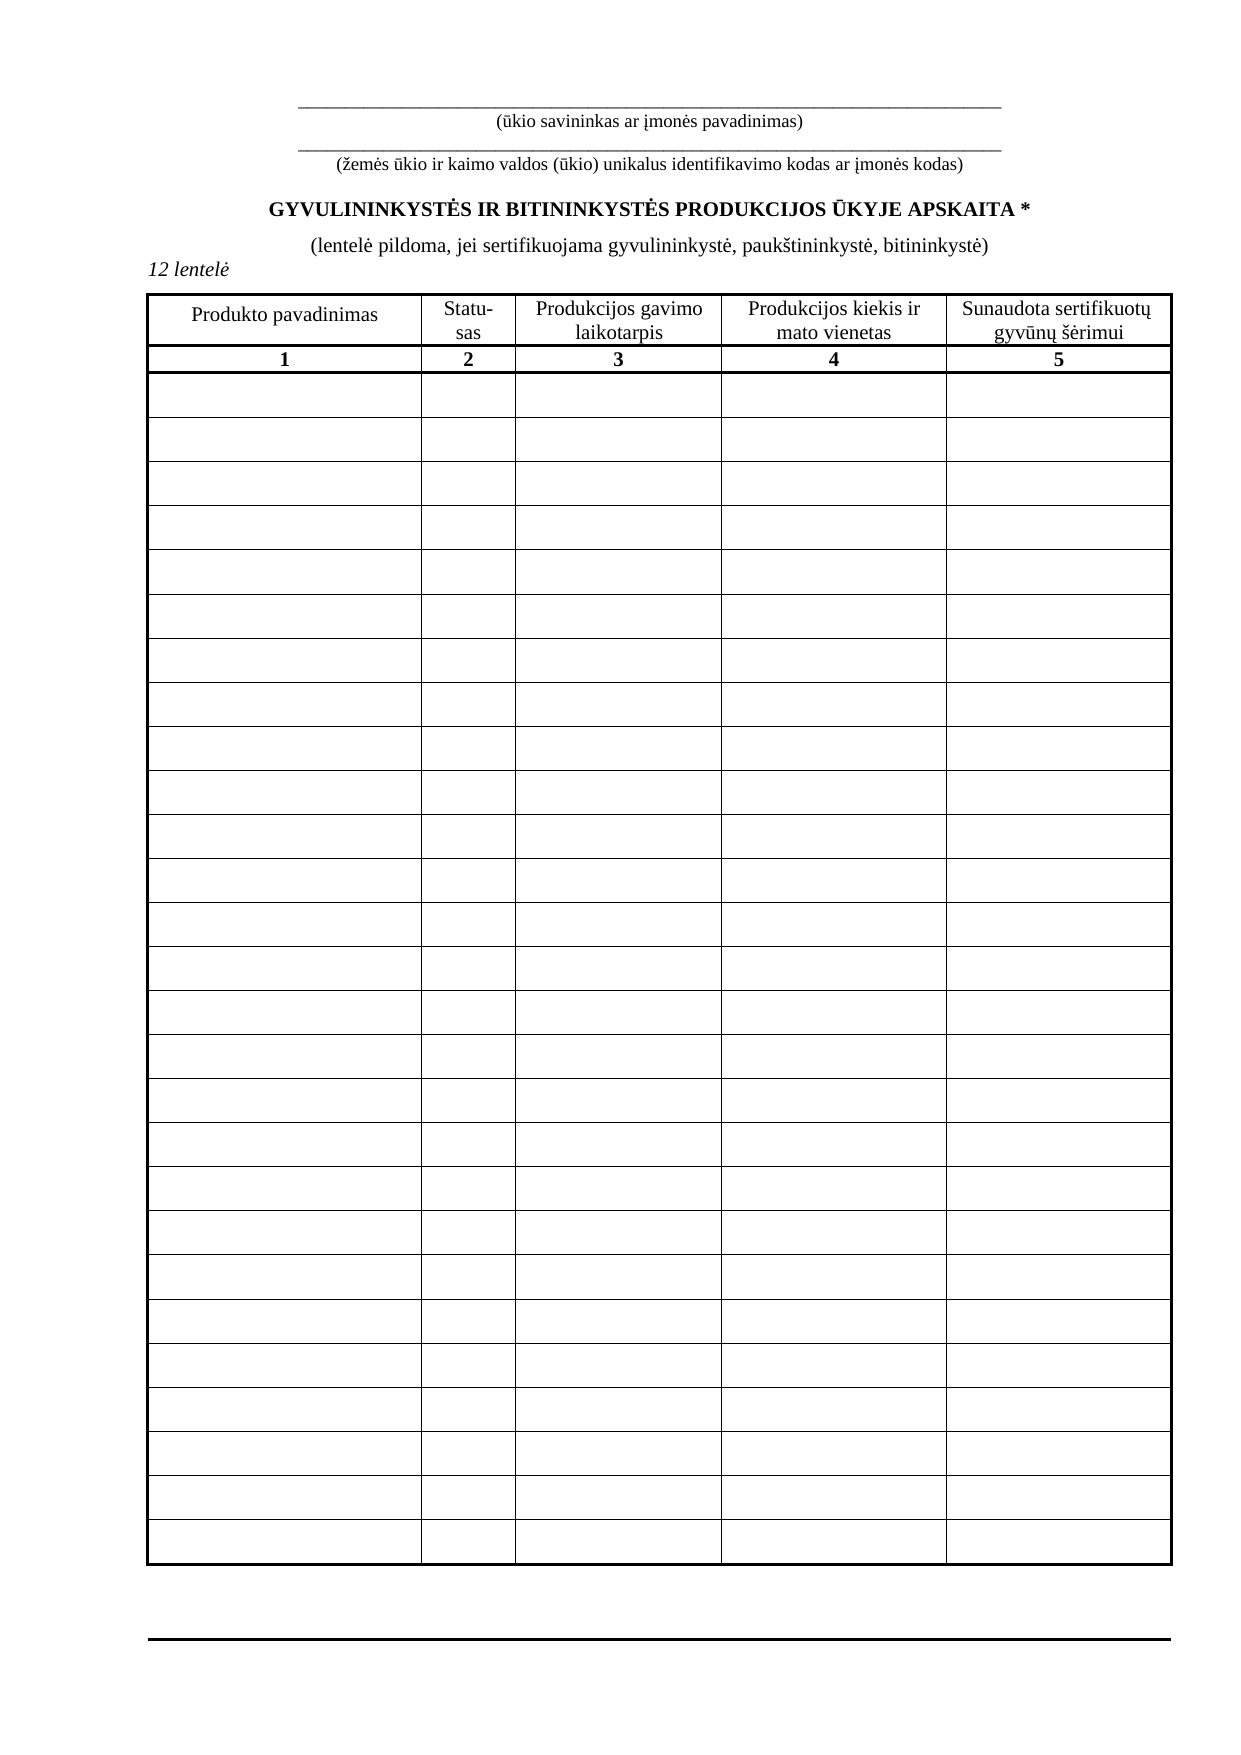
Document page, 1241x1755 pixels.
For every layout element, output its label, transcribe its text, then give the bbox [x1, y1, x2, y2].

table_cell [946, 1614, 1171, 1638]
text (ūkio savininkas ar įmonės pavadinimas) [148, 110, 1152, 132]
table_cell [516, 727, 721, 770]
table_cell [516, 815, 721, 858]
table_cell [149, 683, 421, 726]
table_cell [722, 1388, 946, 1431]
table_cell [722, 859, 946, 902]
table_cell [947, 1432, 1170, 1475]
table_cell [947, 1123, 1170, 1166]
table_cell [722, 771, 946, 814]
table_cell [516, 1123, 721, 1166]
table_cell [516, 550, 721, 593]
table_cell [516, 1388, 721, 1431]
table_cell [422, 374, 515, 417]
table_cell [947, 639, 1170, 682]
table_cell [149, 1211, 421, 1254]
table_cell [722, 374, 946, 417]
table_header Statu-sas [422, 296, 515, 344]
table_cell [947, 991, 1170, 1034]
table_cell [722, 639, 946, 682]
table_cell [149, 1432, 421, 1475]
table_cell [422, 506, 515, 549]
table_cell [422, 1123, 515, 1166]
table_cell [947, 1300, 1170, 1342]
table_cell [722, 1035, 946, 1078]
table_cell [947, 1476, 1170, 1519]
table_cell [149, 1255, 421, 1298]
table_cell [516, 991, 721, 1034]
table_cell [947, 815, 1170, 858]
table_cell [947, 859, 1170, 902]
table_cell [149, 418, 421, 461]
table_cell [515, 1614, 721, 1638]
table_cell [516, 418, 721, 461]
table_cell [722, 595, 946, 637]
table_cell [149, 462, 421, 505]
table_cell [421, 1566, 515, 1590]
table_cell [947, 1035, 1170, 1078]
table_cell [722, 1211, 946, 1254]
table_cell [422, 1520, 515, 1563]
table_cell [149, 859, 421, 902]
table_cell [516, 683, 721, 726]
table_cell [721, 1614, 946, 1638]
table_cell [422, 1167, 515, 1210]
table_cell [422, 683, 515, 726]
table_cell [947, 418, 1170, 461]
table_cell 4 [722, 347, 946, 371]
table_cell [149, 374, 421, 417]
table_cell [516, 1432, 721, 1475]
table_cell [722, 1255, 946, 1298]
table_cell [722, 947, 946, 990]
table_cell [149, 1035, 421, 1078]
table_header Produkcijos gavimo laikotarpis [516, 296, 721, 344]
table_cell [149, 903, 421, 946]
table_cell [516, 1079, 721, 1122]
table_cell [149, 1167, 421, 1210]
table_cell [516, 1476, 721, 1519]
table_cell [947, 947, 1170, 990]
table_cell [947, 1167, 1170, 1210]
table_cell [947, 727, 1170, 770]
table_cell [721, 1590, 946, 1614]
table_cell [149, 550, 421, 593]
table_cell [422, 639, 515, 682]
table_cell [516, 1520, 721, 1563]
table_cell [149, 727, 421, 770]
table_header Produkto pavadinimas [149, 296, 421, 344]
table_cell [516, 639, 721, 682]
text ___________________________________________________________________________ [148, 89, 1152, 110]
table_cell [946, 1590, 1171, 1614]
text (žemės ūkio ir kaimo valdos (ūkio) unikalus identifikavimo kodas ar įmonės kodas) [148, 153, 1152, 175]
table_cell [722, 815, 946, 858]
table_cell [947, 1211, 1170, 1254]
table_cell [149, 506, 421, 549]
table_cell [422, 1255, 515, 1298]
table_cell [422, 462, 515, 505]
table_cell [149, 1079, 421, 1122]
table_cell 2 [422, 347, 515, 371]
table_cell [516, 1344, 721, 1387]
table_cell [149, 595, 421, 637]
table_cell [947, 1255, 1170, 1298]
table_cell [148, 1590, 421, 1614]
table_cell [149, 1300, 421, 1342]
table_cell [149, 947, 421, 990]
table_cell [722, 1344, 946, 1387]
table_cell [149, 639, 421, 682]
table_cell [422, 1344, 515, 1387]
table_cell [516, 1035, 721, 1078]
table_cell [722, 1520, 946, 1563]
table_cell [422, 595, 515, 637]
table_cell [422, 1432, 515, 1475]
table_cell [516, 1167, 721, 1210]
table_cell [516, 859, 721, 902]
table_cell [947, 771, 1170, 814]
table_cell [422, 859, 515, 902]
table_cell [148, 1614, 421, 1638]
table_cell [946, 1566, 1171, 1590]
table_cell [722, 506, 946, 549]
table_cell [947, 1520, 1170, 1563]
table_cell [516, 374, 721, 417]
table_cell 5 [947, 347, 1170, 371]
table_cell [422, 903, 515, 946]
table_header Sunaudota sertifikuotų gyvūnų šėrimui [947, 296, 1170, 344]
table_cell [149, 1520, 421, 1563]
table_cell [947, 374, 1170, 417]
table_cell [722, 903, 946, 946]
text 12 lentelė [148, 257, 1152, 281]
table_cell [422, 815, 515, 858]
table_cell [421, 1614, 515, 1638]
table_cell [516, 506, 721, 549]
text GYVULININKYSTĖS IR BITININKYSTĖS PRODUKCIJOS ŪKYJE APSKAITA * [148, 196, 1152, 221]
table_cell [721, 1566, 946, 1590]
table_cell [149, 1388, 421, 1431]
table_cell [516, 1255, 721, 1298]
text (lentelė pildoma, jei sertifikuojama gyvulininkystė, paukštininkystė, bitininkystė) [148, 232, 1152, 257]
table_cell [149, 1476, 421, 1519]
table_cell [422, 1388, 515, 1431]
table_cell [947, 595, 1170, 637]
table_cell [516, 595, 721, 637]
table_cell [722, 991, 946, 1034]
table_cell [422, 1079, 515, 1122]
table_cell [722, 1476, 946, 1519]
table_cell [516, 1211, 721, 1254]
table_cell [722, 683, 946, 726]
table_cell [149, 1123, 421, 1166]
table_cell [149, 991, 421, 1034]
table_cell [148, 1566, 421, 1590]
table_cell [722, 1167, 946, 1210]
table_cell [947, 683, 1170, 726]
table_cell [947, 462, 1170, 505]
table_cell [516, 462, 721, 505]
table_cell [422, 1035, 515, 1078]
table_cell [516, 1300, 721, 1342]
table_cell [422, 418, 515, 461]
table_cell [947, 506, 1170, 549]
table_cell [516, 771, 721, 814]
table_cell [947, 1388, 1170, 1431]
table_cell [515, 1566, 721, 1590]
table_cell [422, 727, 515, 770]
table_cell [149, 771, 421, 814]
table_cell [722, 462, 946, 505]
table_cell [947, 1344, 1170, 1387]
table_cell [722, 550, 946, 593]
table_cell [722, 727, 946, 770]
table_cell 3 [516, 347, 721, 371]
table_cell [515, 1590, 721, 1614]
table_cell [422, 1300, 515, 1342]
table_cell [722, 1079, 946, 1122]
table_cell [422, 947, 515, 990]
text ___________________________________________________________________________ [148, 132, 1152, 153]
table_cell [422, 1211, 515, 1254]
table_cell [722, 1432, 946, 1475]
table_cell [422, 991, 515, 1034]
table_cell [422, 550, 515, 593]
table_cell [722, 1300, 946, 1342]
table_header Produkcijos kiekis ir mato vienetas [722, 296, 946, 344]
table_cell [516, 947, 721, 990]
table_cell [516, 903, 721, 946]
table_cell [149, 1344, 421, 1387]
table_cell [422, 1476, 515, 1519]
table_cell [422, 771, 515, 814]
table_cell [722, 1123, 946, 1166]
table_cell [722, 418, 946, 461]
table_cell [947, 1079, 1170, 1122]
table_cell [947, 550, 1170, 593]
table_cell 1 [149, 347, 421, 371]
table_cell [149, 815, 421, 858]
table_cell [421, 1590, 515, 1614]
table_cell [947, 903, 1170, 946]
